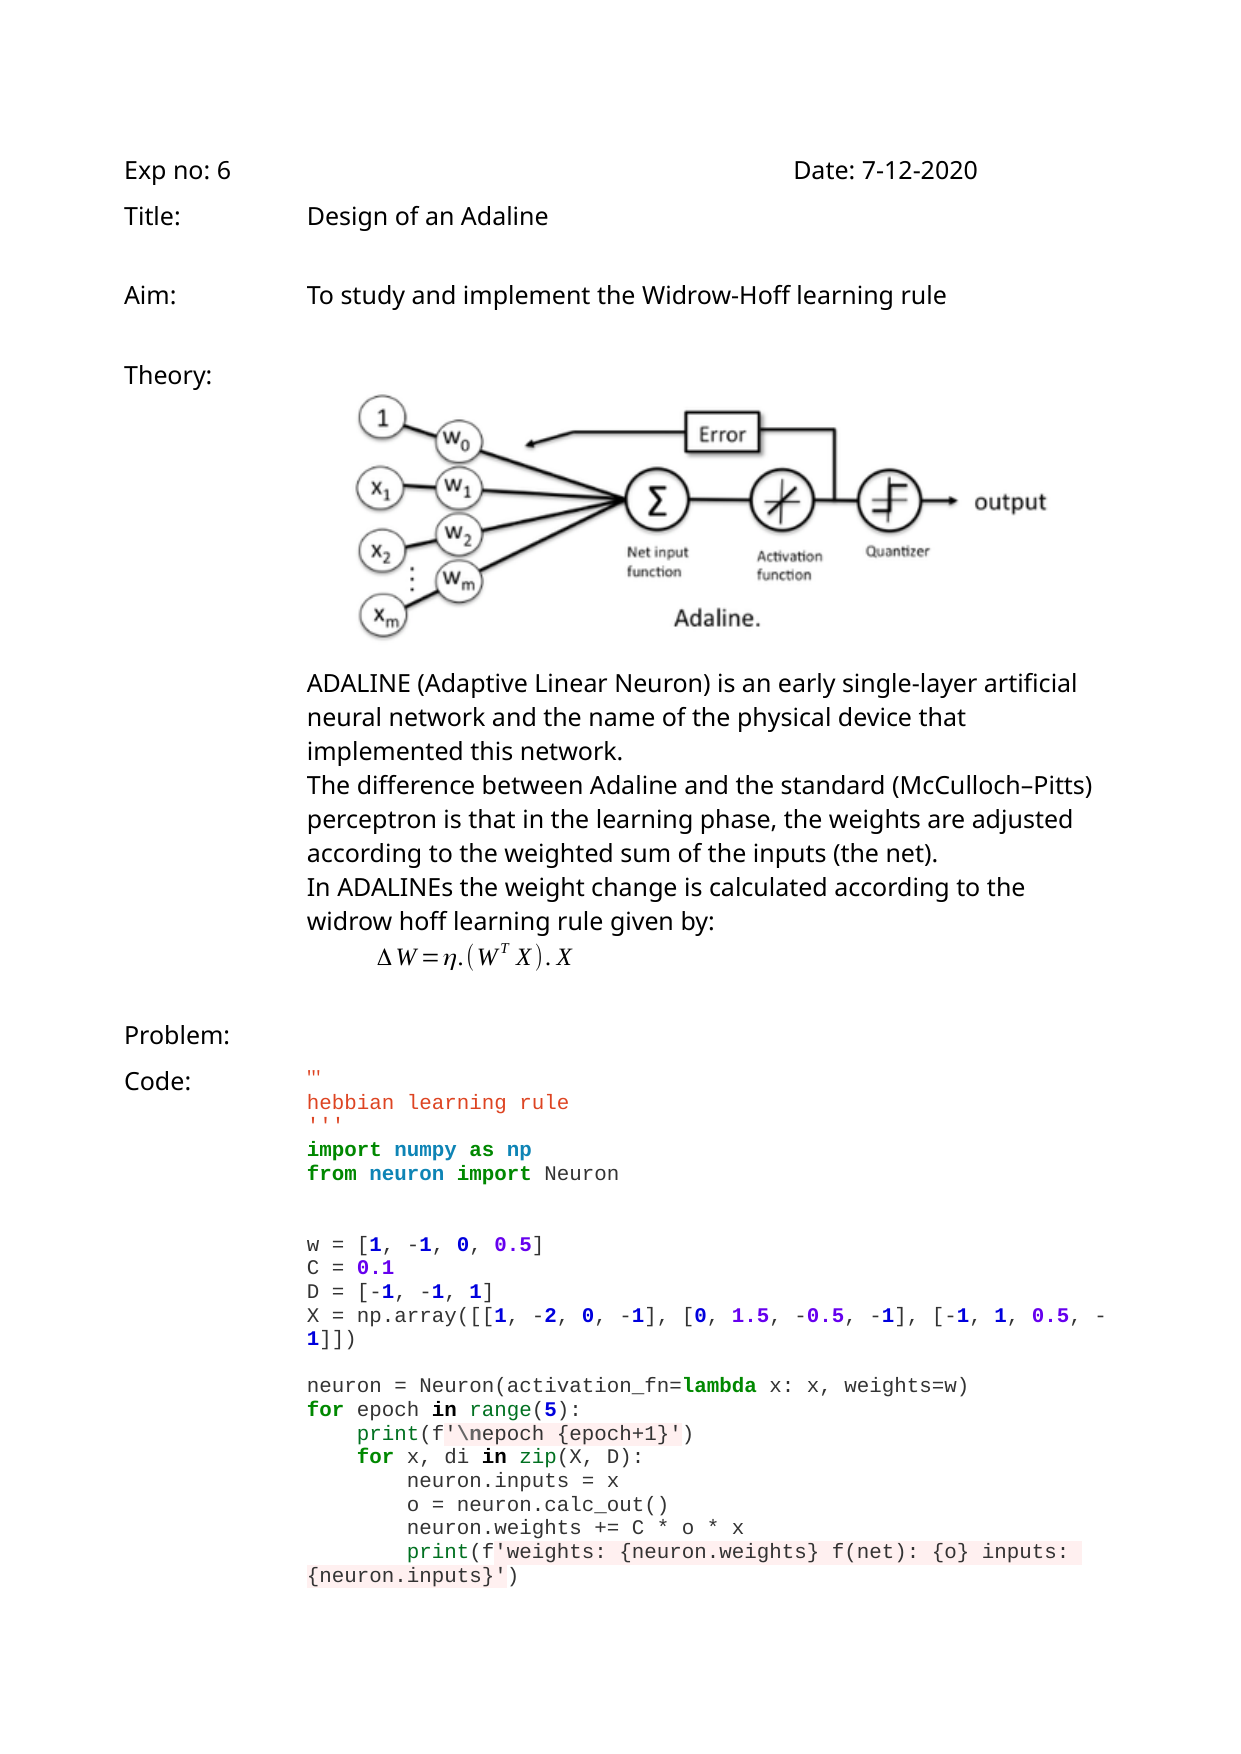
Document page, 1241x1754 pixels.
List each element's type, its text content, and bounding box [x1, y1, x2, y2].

table_cell Design of an Adaline [302, 194, 1123, 272]
table_cell ADALINE (Adaptive Linear Neuron) is an early single-layer artificial neural network and the name of the physical device that implemented this network. The difference between Adaline and the standard (McCulloch–Pitts) perceptron is that in the learning phase, the weights are adjusted according to the weighted sum of the inputs (the net). In ADALINEs the weight change is calculated according to the widrow hoff learning rule given by: [302, 353, 1123, 1012]
table_cell Theory: [119, 353, 301, 1012]
picture [312, 357, 1071, 666]
table_cell Problem: [119, 1013, 301, 1057]
table_header Date: 7-12-2020 [788, 148, 1123, 192]
table_cell To study and implement the Widrow-Hoff learning rule [302, 273, 1123, 352]
table_header Exp no: 6 [119, 148, 301, 192]
table_cell [302, 1013, 1123, 1057]
table_header [302, 148, 787, 192]
table_cell Title: [119, 194, 301, 272]
table_cell Code: [119, 1059, 301, 1623]
table_cell ''' hebbian learning rule ''' import numpy as np from neuron import Neuron w = [1, -1, 0, 0.5] C = 0.1 D = [-1, -1, 1] X = np.array([[1, -2, 0, -1], [0, 1.5, -0.5, -1], [-1, 1, 0.5, -1]]) neuron = Neuron(activation_fn=lambda x: x, weights=w) for epoch in range(5): print(f'\nepoch {epoch+1}') for x, di in zip(X, D): neuron.inputs = x o = neuron.calc_out() neuron.weights += C * o * x print(f'weights: {neuron.weights} f(net): {o} inputs: {neuron.inputs}') [302, 1059, 1123, 1623]
table_cell Aim: [119, 273, 301, 352]
